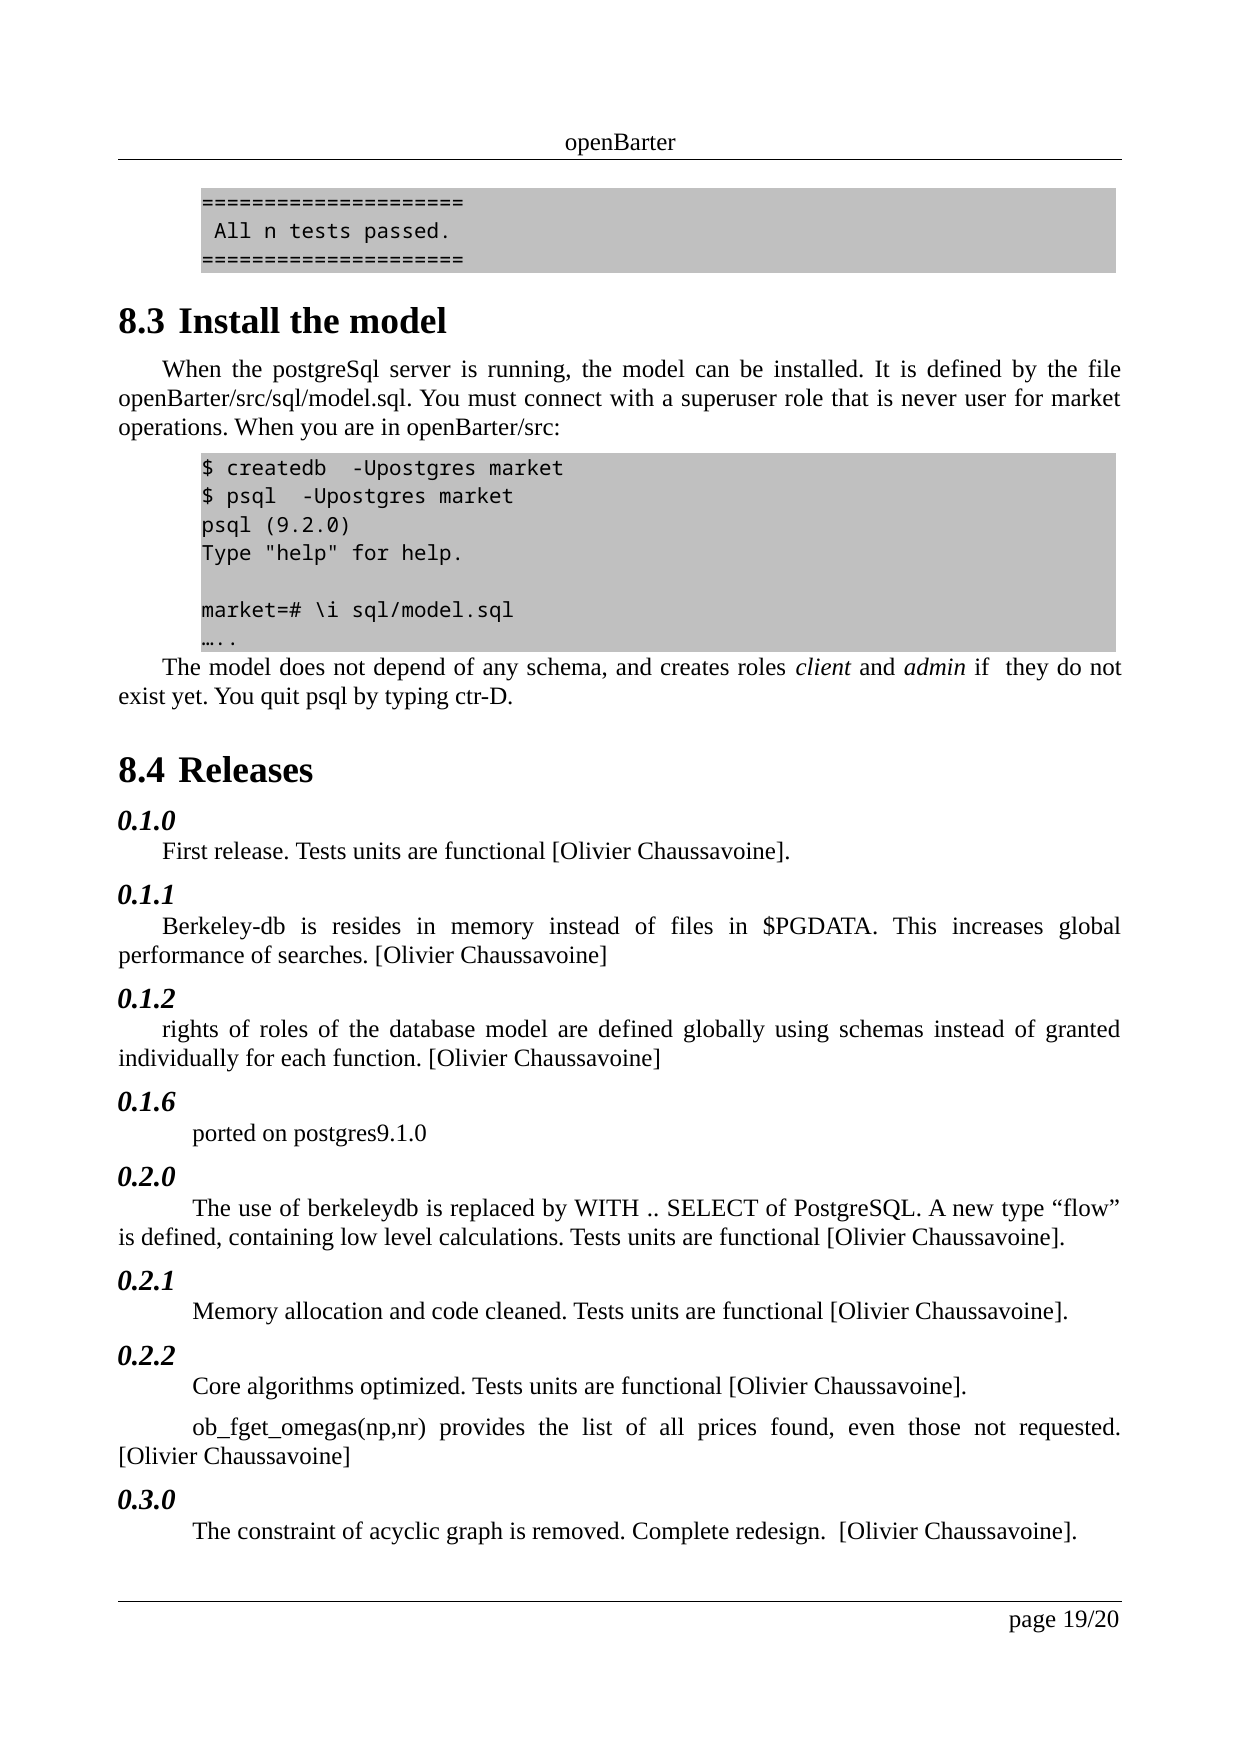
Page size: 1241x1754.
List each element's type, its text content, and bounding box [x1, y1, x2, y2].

text rights of roles of the database model are defined globally using schemas instead of granted individually for each function. [Olivier Chaussavoine] [118, 1014, 1122, 1072]
text 0.3.0 [117, 1482, 1122, 1516]
text ported on postgres9.1.0 [118, 1118, 1122, 1147]
text Berkeley-db is resides in memory instead of files in $PGDATA. This increases global performance of searches. [Olivier Chaussavoine] [118, 911, 1122, 968]
text The constraint of acyclic graph is removed. Complete redesign. [Olivier Chaussavoine]. [118, 1516, 1122, 1545]
text Type "help" for help. [201, 538, 1116, 567]
text 0.2.2 [117, 1338, 1122, 1371]
text 0.1.1 [117, 877, 1122, 911]
text market=# \i sql/model.sql [201, 595, 1116, 623]
text First release. Tests units are functional [Olivier Chaussavoine]. [118, 836, 1122, 865]
text 0.1.0 [117, 803, 1122, 836]
text 0.1.6 [117, 1084, 1122, 1118]
text $ createdb -Upostgres market [201, 453, 1116, 481]
text Core algorithms optimized. Tests units are functional [Olivier Chaussavoine]. [118, 1371, 1122, 1400]
text ….. [201, 623, 1116, 652]
text ===================== [201, 245, 1116, 273]
text $ psql -Upostgres market [201, 481, 1116, 510]
text 0.1.2 [117, 981, 1122, 1014]
text 0.2.1 [117, 1263, 1122, 1296]
text Memory allocation and code cleaned. Tests units are functional [Olivier Chaussavoine]. [118, 1296, 1122, 1325]
text ob_fget_omegas(np,nr) provides the list of all prices found, even those not requested. [Olivier Chaussavoine] [118, 1412, 1122, 1470]
subtitle Install the model [118, 298, 1122, 342]
text When the postgreSql server is running, the model can be installed. It is defined by the file openBarter/src/sql/model.sql. You must connect with a superuser role that is never user for market operations. When you are in openBarter/src: [118, 354, 1122, 440]
text All n tests passed. [201, 217, 1116, 245]
text psql (9.2.0) [201, 510, 1116, 538]
text ===================== [201, 188, 1116, 217]
text The model does not depend of any schema, and creates roles client and admin if they do not exist yet. You quit psql by typing ctr-D. [118, 652, 1122, 709]
text The use of berkeleydb is replaced by WITH .. SELECT of PostgreSQL. A new type “flow” is defined, containing low level calculations. Tests units are functional [Olivier Chaussavoine]. [118, 1193, 1122, 1250]
subtitle Releases [118, 747, 1122, 790]
text 0.2.0 [117, 1159, 1122, 1193]
